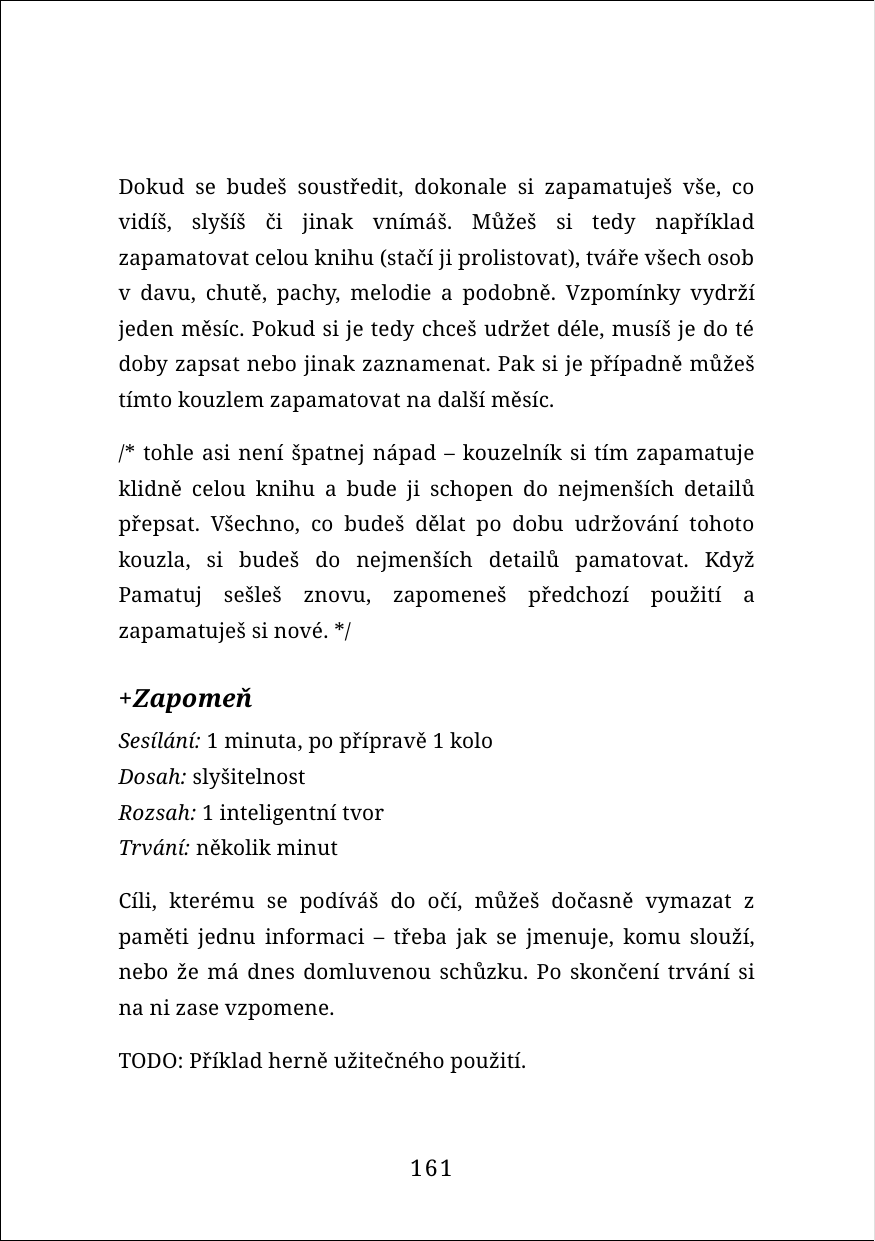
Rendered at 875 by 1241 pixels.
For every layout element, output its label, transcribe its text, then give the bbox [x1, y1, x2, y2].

subtitle +Zapomeň [118, 681, 756, 715]
text Cíli, kterému se podíváš do očí, můžeš dočasně vymazat z paměti jednu informaci – třeba jak se jmenuje, komu slouží, nebo že má dnes domluvenou schůzku. Po skončení trvání si na ni zase vzpomene. [118, 886, 756, 1021]
text Sesílání: 1 minuta, po přípravě 1 kolo Dosah: slyšitelnost Rozsah: 1 inteligentní tvor Trvání: několik minut [118, 727, 756, 862]
text /* tohle asi není špatnej nápad – kouzelník si tím zapamatuje klidně celou knihu a bude ji schopen do nejmenších detailů přepsat. Všechno, co budeš dělat po dobu udržování tohoto kouzla, si budeš do nejmenších detailů pamatovat. Když Pamatuj sešleš znovu, zapomeneš předchozí použití a zapamatuješ si nové. */ [118, 438, 756, 644]
text TODO: Příklad herně užitečného použití. [118, 1046, 756, 1074]
text Dokud se budeš soustředit, dokonale si zapamatuješ vše, co vidíš, slyšíš či jinak vnímáš. Můžeš si tedy například zapamatovat celou knihu (stačí ji prolistovat), tváře všech osob v davu, chutě, pachy, melodie a podobně. Vzpomínky vydrží jeden měsíc. Pokud si je tedy chceš udržet déle, musíš je do té doby zapsat nebo jinak zaznamenat. Pak si je případně můžeš tímto kouzlem zapamatovat na další měsíc. [118, 172, 756, 413]
